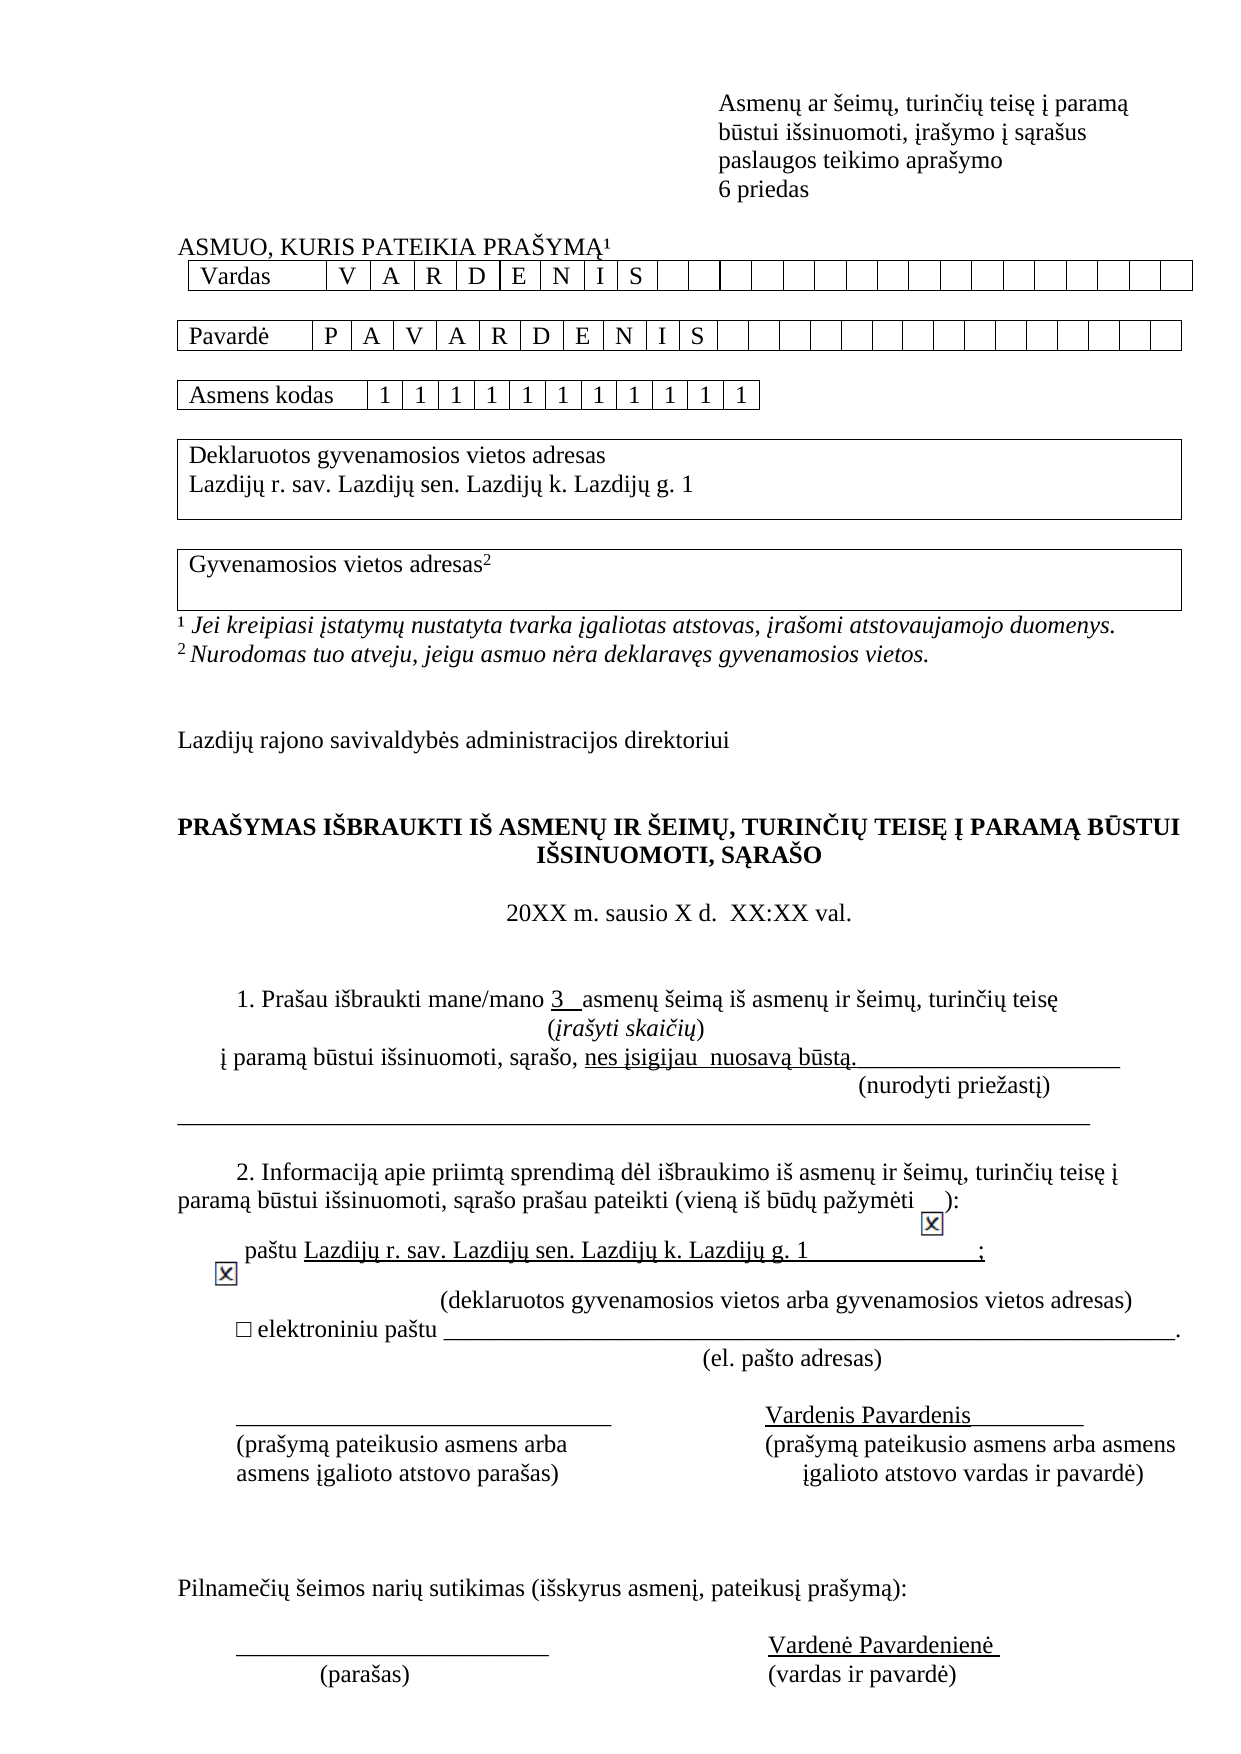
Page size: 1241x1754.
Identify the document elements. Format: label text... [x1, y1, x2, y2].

table_header N [541, 261, 584, 290]
text (nurodyti priežastį) [177, 1071, 1181, 1099]
table_header [878, 261, 908, 290]
text _________________________ Vardenė Pavardenienė [177, 1630, 1181, 1659]
text Asmenų ar šeimų, turinčių teisę į paramą būstui išsinuomoti, įrašymo į sąrašus [718, 88, 1181, 145]
table_header D [457, 261, 499, 290]
text asmens įgalioto atstovo parašas) įgalioto atstovo vardas ir pavardė) [177, 1458, 1181, 1487]
table_header S [618, 261, 657, 290]
table_header P [313, 321, 351, 350]
table_header [1098, 261, 1129, 290]
table_header [1058, 321, 1088, 350]
table_header [1161, 261, 1192, 290]
table_header [752, 261, 783, 290]
text paštu Lazdijų r. sav. Lazdijų sen. Lazdijų k. Lazdijų g. 1 ; [215, 1235, 1181, 1285]
text PRAŠYMAS IŠBRAUKTI IŠ ASMENŲ IR ŠEIMŲ, TURINČIŲ TEISĘ Į PARAMĄ BŪSTUI IŠSINUOMOTI, SĄRAŠO [177, 812, 1181, 869]
table_header 1 [653, 381, 687, 409]
text 20XX m. sausio X d. XX:XX val. [177, 898, 1181, 927]
text □ elektroniniu paštu . [177, 1314, 1181, 1343]
table_header [1027, 321, 1057, 350]
table_header [780, 321, 810, 350]
table_header [1120, 321, 1150, 350]
text Lazdijų rajono savivaldybės administracijos direktoriui [177, 726, 1181, 754]
text 6 priedas [718, 174, 1181, 203]
table_header [903, 321, 933, 350]
table_header N [604, 321, 646, 350]
table_header [689, 261, 719, 290]
table_header 1 [403, 381, 438, 409]
table_header Deklaruotos gyvenamosios vietos adresas Lazdijų r. sav. Lazdijų sen. Lazdijų k. Lazdijų g. 1 [178, 440, 1181, 519]
table_header 1 [368, 381, 402, 409]
text paslaugos teikimo aprašymo [718, 145, 1181, 174]
table_header A [371, 261, 414, 290]
table_header Asmens kodas [178, 381, 367, 409]
table_header I [585, 261, 617, 290]
table_header [1035, 261, 1066, 290]
text ASMUO, KURIS PATEIKIA PRAŠYMĄ¹ [177, 232, 1181, 260]
table_header R [480, 321, 520, 350]
table_header V [327, 261, 370, 290]
table_header 1 [546, 381, 581, 409]
table_header 1 [439, 381, 474, 409]
text _________________________________________________________________________ [177, 1099, 1181, 1128]
table_header [1151, 321, 1181, 350]
table_header Pavardė [178, 321, 312, 350]
table_header [842, 321, 872, 350]
text 2. Informaciją apie priimtą sprendimą dėl išbraukimo iš asmenų ir šeimų, turinčių teisę į paramą būstui išsinuomoti, sąrašo prašau pateikti (vieną iš būdų pažymėti ): [177, 1157, 1181, 1235]
table_header V [394, 321, 436, 350]
table_header [815, 261, 846, 290]
text 2 Nurodomas tuo atveju, jeigu asmuo nėra deklaravęs gyvenamosios vietos. [177, 639, 1181, 668]
text į paramą būstui išsinuomoti, sąrašo, nes įsigijau nuosavą būstą._____________________ [177, 1042, 1181, 1071]
table_header [811, 321, 841, 350]
table_header [784, 261, 814, 290]
table_header 1 [617, 381, 652, 409]
text 1. Prašau išbraukti mane/mano 3 asmenų šeimą iš asmenų ir šeimų, turinčių teisę [177, 984, 1181, 1013]
table_header Vardas [189, 261, 326, 290]
table_header I [647, 321, 679, 350]
table_header [873, 321, 902, 350]
table_header A [437, 321, 479, 350]
table_header 1 [475, 381, 509, 409]
table_header S [680, 321, 717, 350]
text (įrašyti skaičių) [177, 1013, 1181, 1042]
table_header [1004, 261, 1034, 290]
text (parašas) (vardas ir pavardė) [177, 1659, 1181, 1688]
text ¹ Jei kreipiasi įstatymų nustatyta tvarka įgaliotas atstovas, įrašomi atstovaujamojo duomenys. [177, 611, 1181, 639]
table_header R [415, 261, 456, 290]
text (deklaruotos gyvenamosios vietos arba gyvenamosios vietos adresas) [177, 1285, 1181, 1314]
table_header A [352, 321, 393, 350]
table_header [941, 261, 971, 290]
text Pilnamečių šeimos narių sutikimas (išskyrus asmenį, pateikusį prašymą): [177, 1573, 1181, 1602]
table_header E [501, 261, 540, 290]
text ______________________________ Vardenis Pavardenis_________ [177, 1400, 1181, 1429]
table_header [972, 261, 1003, 290]
table_header [1130, 261, 1160, 290]
table_header D [521, 321, 563, 350]
table_header [1067, 261, 1097, 290]
table_header [658, 261, 688, 290]
table_header [1089, 321, 1119, 350]
table_header 1 [688, 381, 723, 409]
table_header Gyvenamosios vietos adresas2 [178, 550, 1181, 609]
table_header [965, 321, 995, 350]
table_header 1 [724, 381, 759, 409]
table_header [749, 321, 779, 350]
table_header 1 [510, 381, 545, 409]
table_header [934, 321, 964, 350]
table_header [760, 380, 1181, 409]
text (el. pašto adresas) [177, 1343, 1181, 1372]
table_header [718, 321, 748, 350]
text (prašymą pateikusio asmens arba (prašymą pateikusio asmens arba asmens [177, 1429, 1181, 1458]
table_header [909, 261, 940, 290]
table_header 1 [582, 381, 616, 409]
table_header [996, 321, 1026, 350]
table_header [847, 261, 877, 290]
table_header E [564, 321, 603, 350]
table_header [721, 261, 751, 290]
